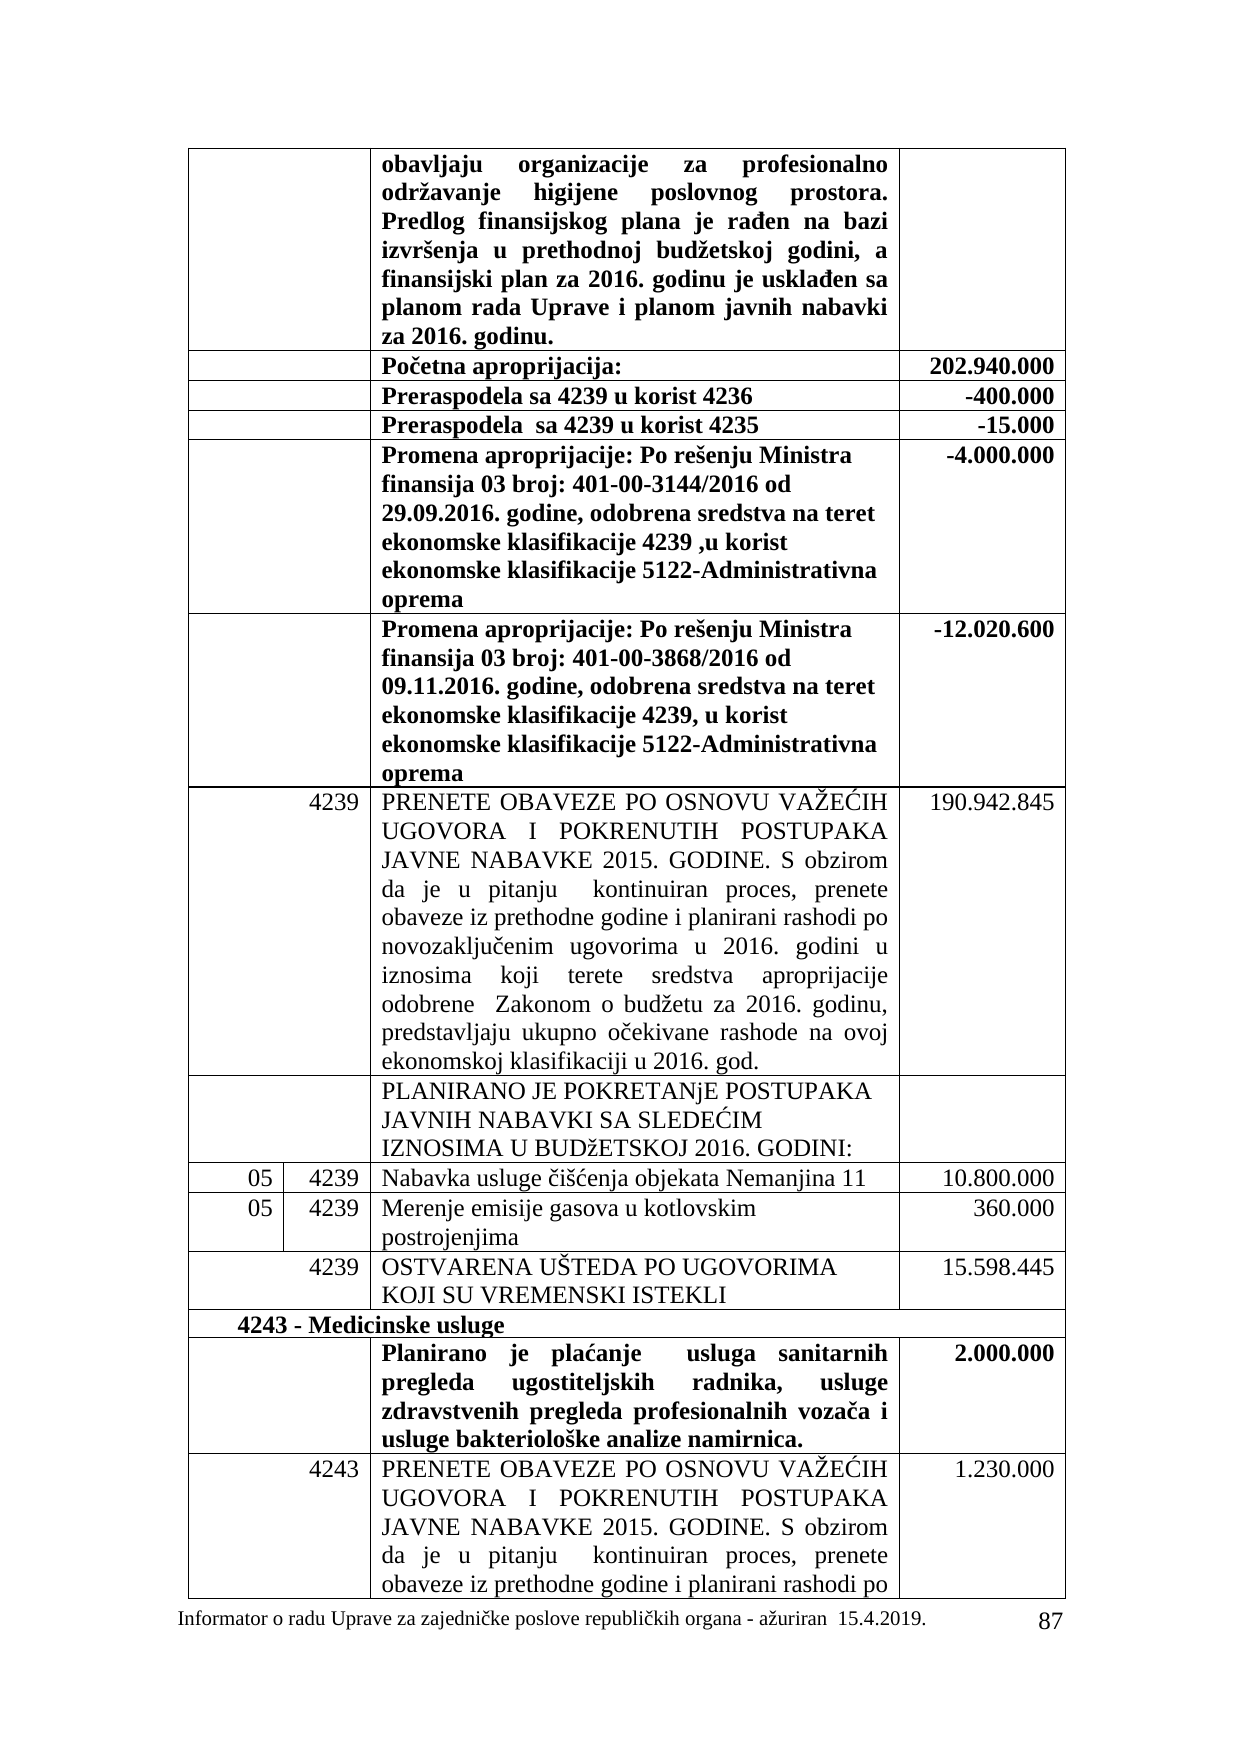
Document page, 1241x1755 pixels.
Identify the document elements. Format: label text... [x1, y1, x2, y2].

table_cell Preraspodela sa 4239 u korist 4236 [371, 381, 899, 409]
table_cell [189, 351, 370, 380]
table_cell [189, 1076, 370, 1162]
table_cell 4239 [189, 1252, 370, 1309]
table_cell PLANIRANO JE POKRETANјE POSTUPAKA JAVNIH NABAVKI SA SLEDEĆIM IZNOSIMA U BUDžETSKOJ 2016. GODINI: [371, 1076, 899, 1162]
table_cell [900, 149, 1065, 350]
table_cell 4243 [189, 1454, 370, 1598]
table_cell 05 [189, 1163, 283, 1192]
table_cell 4239 [189, 788, 370, 1075]
table_cell 2.000.000 [900, 1338, 1065, 1453]
table_cell 4239 [284, 1193, 370, 1251]
table_cell 1.230.000 [900, 1454, 1065, 1598]
table_cell Početna aproprijacija: [371, 351, 899, 380]
table_cell -15.000 [900, 411, 1065, 439]
table_cell PRENETE OBAVEZE PO OSNOVU VAŽEĆIH UGOVORA I POKRENUTIH POSTUPAKA JAVNE NABAVKE 2015. GODINE. S obzirom da je u pitanju kontinuiran proces, prenete obaveze iz prethodne godine i planirani rashodi po novozaklјučenim ugovorima u 2016. godini u iznosima koji terete sredstva aproprijacije odobrene Zakonom o budžetu za 2016. godinu, predstavlјaju ukupno očekivane rashode na ovoj ekonomskoj klasifikaciji u 2016. god. [371, 788, 899, 1075]
table_cell -12.020.600 [900, 614, 1065, 786]
table_cell 360.000 [900, 1193, 1065, 1251]
table_cell 05 [189, 1193, 283, 1251]
table_cell Planirano je plaćanje usluga sanitarnih pregleda ugostitelјskih radnika, usluge zdravstvenih pregleda profesionalnih vozača i usluge bakteriološke analize namirnica. [371, 1338, 899, 1453]
table_cell [189, 440, 370, 613]
table_cell 202.940.000 [900, 351, 1065, 380]
table_cell Promena aproprijacije: Po rešenju Ministra finansija 03 broj: 401-00-3868/2016 od 09.11.2016. godine, odobrena sredstva na teret ekonomske klasifikacije 4239, u korist ekonomske klasifikacije 5122-Administrativna oprema [371, 614, 899, 786]
table_cell Nabavka usluge čišćenja objekata Nemanjina 11 [371, 1163, 899, 1192]
table_cell 10.800.000 [900, 1163, 1065, 1192]
table_cell [900, 1076, 1065, 1162]
table_cell [189, 149, 370, 350]
table_cell [189, 614, 370, 786]
table_cell 4243 - Medicinske usluge [189, 1310, 1065, 1337]
table_cell PRENETE OBAVEZE PO OSNOVU VAŽEĆIH UGOVORA I POKRENUTIH POSTUPAKA JAVNE NABAVKE 2015. GODINE. S obzirom da je u pitanju kontinuiran proces, prenete obaveze iz prethodne godine i planirani rashodi po [371, 1454, 899, 1598]
table_cell Promena aproprijacije: Po rešenju Ministra finansija 03 broj: 401-00-3144/2016 od 29.09.2016. godine, odobrena sredstva na teret ekonomske klasifikacije 4239 ,u korist ekonomske klasifikacije 5122-Administrativna oprema [371, 440, 899, 613]
table_cell [189, 381, 370, 409]
table_cell -400.000 [900, 381, 1065, 409]
table_cell [189, 411, 370, 439]
table_cell 4239 [284, 1163, 370, 1192]
table_cell Preraspodela sa 4239 u korist 4235 [371, 411, 899, 439]
table_cell [189, 1338, 370, 1453]
table_cell OSTVARENA UŠTEDA PO UGOVORIMA KOJI SU VREMENSKI ISTEKLI [371, 1252, 899, 1309]
table_cell 15.598.445 [900, 1252, 1065, 1309]
table_cell 190.942.845 [900, 788, 1065, 1075]
table_cell obavlјaju organizacije za profesionalno održavanje higijene poslovnog prostora. Predlog finansijskog plana je rađen na bazi izvršenja u prethodnoj budžetskoj godini, a finansijski plan za 2016. godinu je usklađen sa planom rada Uprave i planom javnih nabavki za 2016. godinu. [371, 149, 899, 350]
table_cell Merenje emisije gasova u kotlovskim postrojenjima [371, 1193, 899, 1251]
table_cell -4.000.000 [900, 440, 1065, 613]
